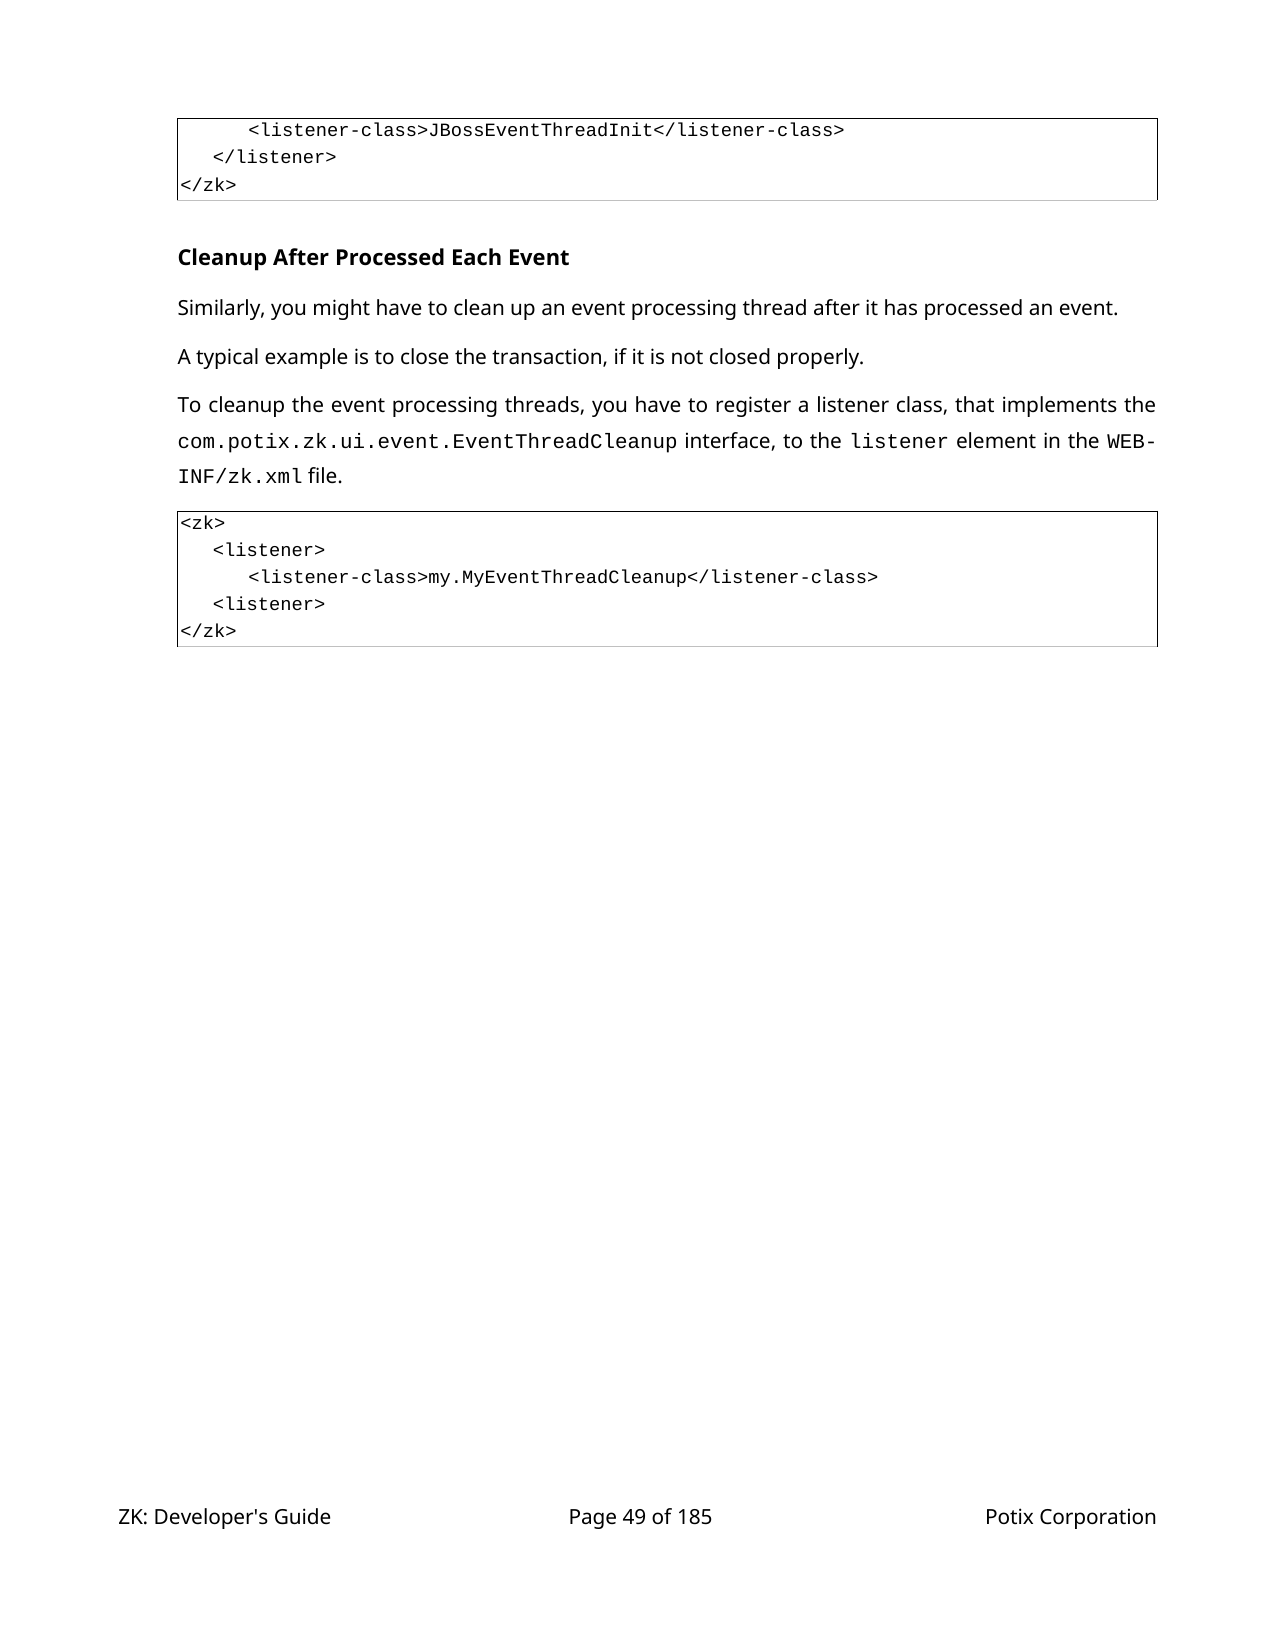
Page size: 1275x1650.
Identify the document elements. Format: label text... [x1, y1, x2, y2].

text <listener> [178, 538, 1157, 562]
text </zk> [178, 619, 1157, 646]
text <listener-class>JBossEventThreadInit</listener-class> [178, 119, 1157, 142]
text <listener> [178, 592, 1157, 616]
text To cleanup the event processing threads, you have to register a listener class, that implements the com.potix.zk.ui.event.EventThreadCleanup interface, to the listener element in the WEB-INF/zk.xml file. [177, 391, 1157, 490]
text </zk> [178, 172, 1157, 200]
text <zk> [178, 512, 1157, 535]
text </listener> [178, 145, 1157, 169]
text Similarly, you might have to clean up an event processing thread after it has processed an event. [177, 293, 1157, 321]
subtitle Cleanup After Processed Each Event [177, 242, 1157, 272]
text A typical example is to close the transaction, if it is not closed properly. [177, 342, 1157, 370]
text <listener-class>my.MyEventThreadCleanup</listener-class> [178, 565, 1157, 589]
